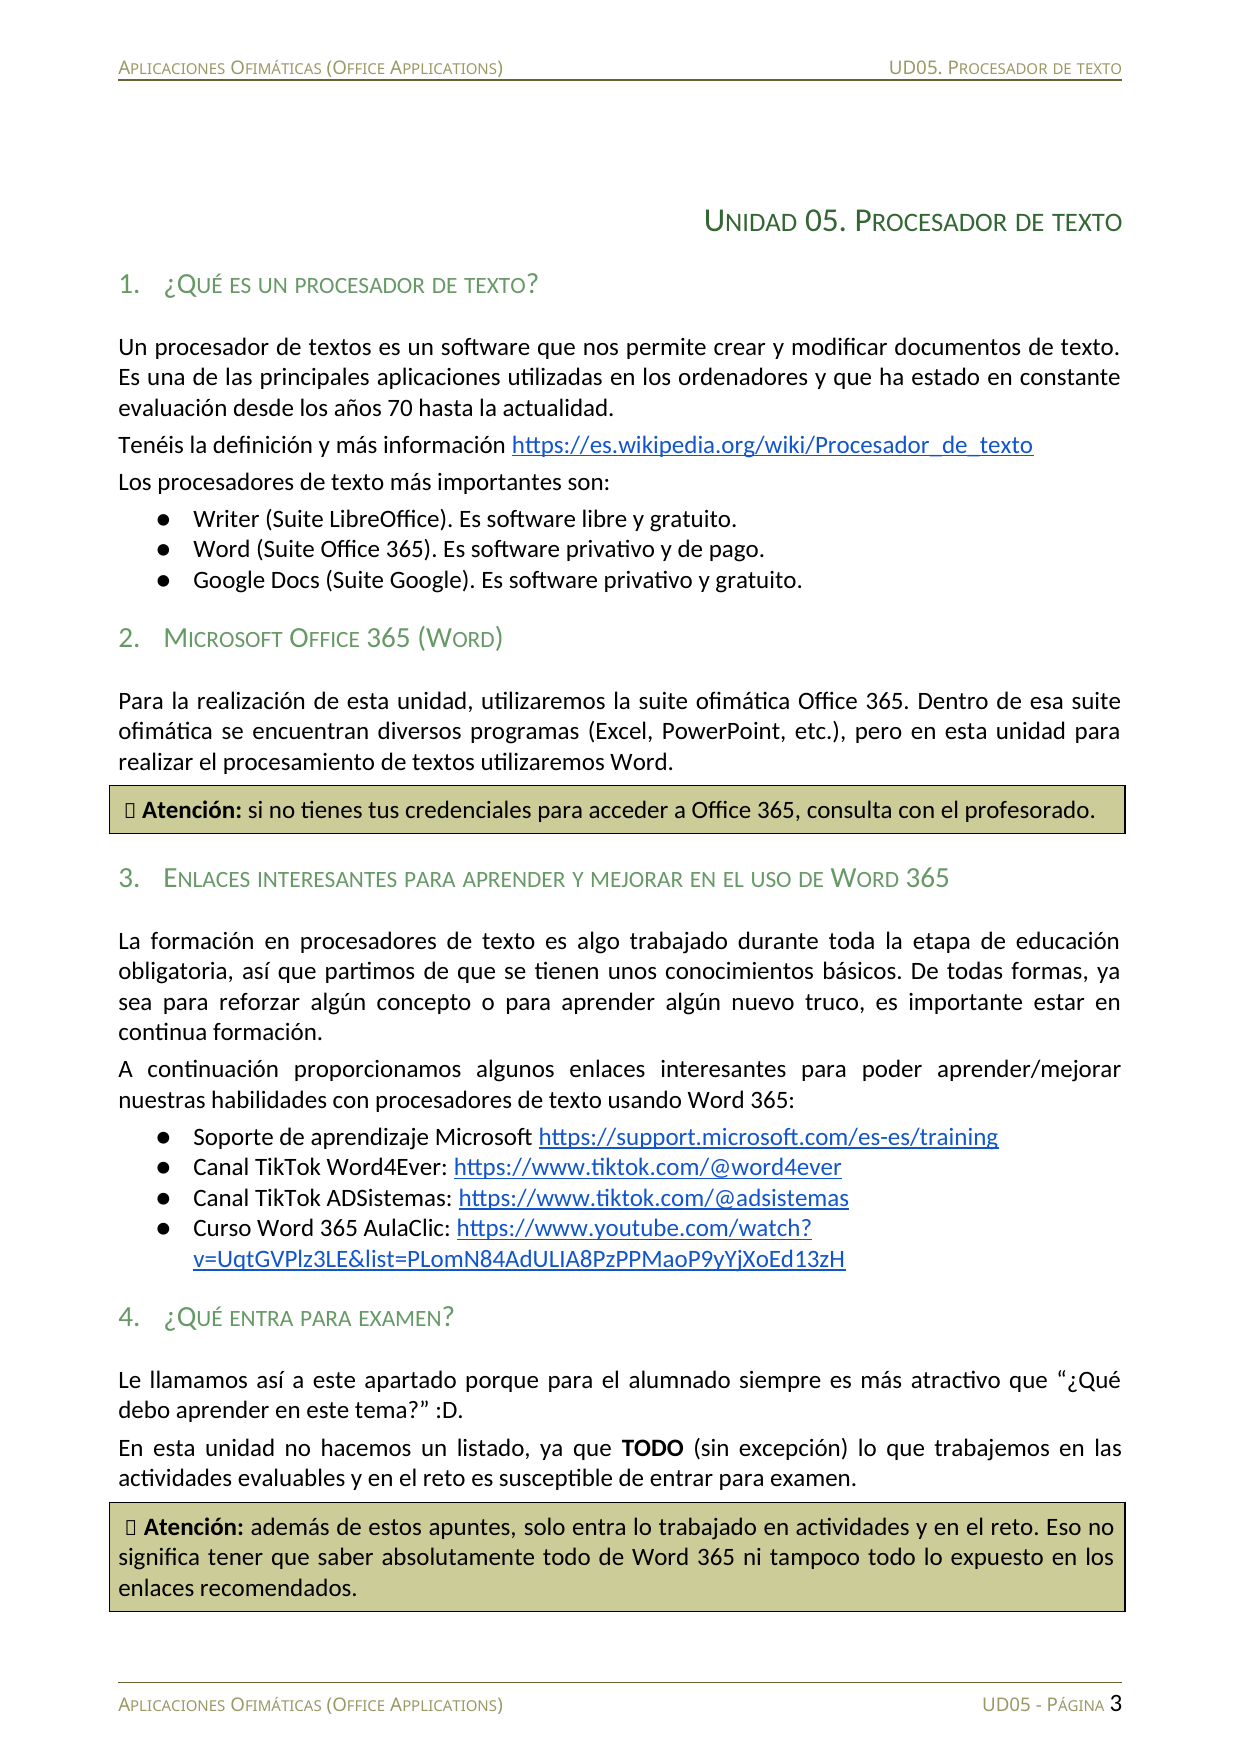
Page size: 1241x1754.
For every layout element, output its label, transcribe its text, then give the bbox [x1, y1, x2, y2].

subtitle ¿Qué es un procesador de texto? [118, 265, 1122, 301]
list Canal TikTok ADSistemas: https://www.tiktok.com/@adsistemas [156, 1182, 1122, 1213]
text Para la realización de esta unidad, utilizaremos la suite ofimática Office 365. Dentro de esa suite ofimática se encuentran diversos programas (Excel, PowerPoint, etc.), pero en esta unidad para realizar el procesamiento de textos utilizaremos Word. [118, 685, 1122, 776]
text Le llamamos así a este apartado porque para el alumnado siempre es más atractivo que “¿Qué debo aprender en este tema?” :D. [118, 1364, 1122, 1425]
text Los procesadores de texto más importantes son: [118, 466, 1122, 496]
text La formación en procesadores de texto es algo trabajado durante toda la etapa de educación obligatoria, así que partimos de que se tienen unos conocimientos básicos. De todas formas, ya sea para reforzar algún concepto o para aprender algún nuevo truco, es importante estar en continua formación. [118, 925, 1122, 1047]
text ❕ Atención: si no tienes tus credenciales para acceder a Office 365, consulta con el profesorado. [110, 786, 1124, 833]
subtitle ¿Qué entra para examen? [118, 1298, 1122, 1334]
list Soporte de aprendizaje Microsoft https://support.microsoft.com/es-es/training [156, 1121, 1122, 1152]
text Un procesador de textos es un software que nos permite crear y modificar documentos de texto. Es una de las principales aplicaciones utilizadas en los ordenadores y que ha estado en constante evaluación desde los años 70 hasta la actualidad. [118, 331, 1122, 422]
list Curso Word 365 AulaClic: https://www.youtube.com/watch?v=UqtGVPlz3LE&list=PLomN84AdULIA8PzPPMaoP9yYjXoEd13zH [156, 1213, 1122, 1274]
subtitle Microsoft Office 365 (Word) [118, 619, 1122, 655]
text A continuación proporcionamos algunos enlaces interesantes para poder aprender/mejorar nuestras habilidades con procesadores de texto usando Word 365: [118, 1053, 1122, 1114]
text ❕ Atención: además de estos apuntes, solo entra lo trabajado en actividades y en el reto. Eso no significa tener que saber absolutamente todo de Word 365 ni tampoco todo lo expuesto en los enlaces recomendados. [110, 1503, 1124, 1611]
subtitle Enlaces interesantes para aprender y mejorar en el uso de Word 365 [118, 859, 1122, 895]
list Word (Suite Office 365). Es software privativo y de pago. [156, 533, 1122, 564]
list Google Docs (Suite Google). Es software privativo y gratuito. [156, 564, 1122, 594]
list Writer (Suite LibreOffice). Es software libre y gratuito. [156, 503, 1122, 533]
list Canal TikTok Word4Ever: https://www.tiktok.com/@word4ever [156, 1152, 1122, 1182]
text En esta unidad no hacemos un listado, ya que TODO (sin excepción) lo que trabajemos en las actividades evaluables y en el reto es susceptible de entrar para examen. [118, 1432, 1122, 1493]
text Unidad 05. Procesador de texto [118, 199, 1122, 240]
text Tenéis la definición y más información https://es.wikipedia.org/wiki/Procesador_de_texto [118, 429, 1122, 459]
